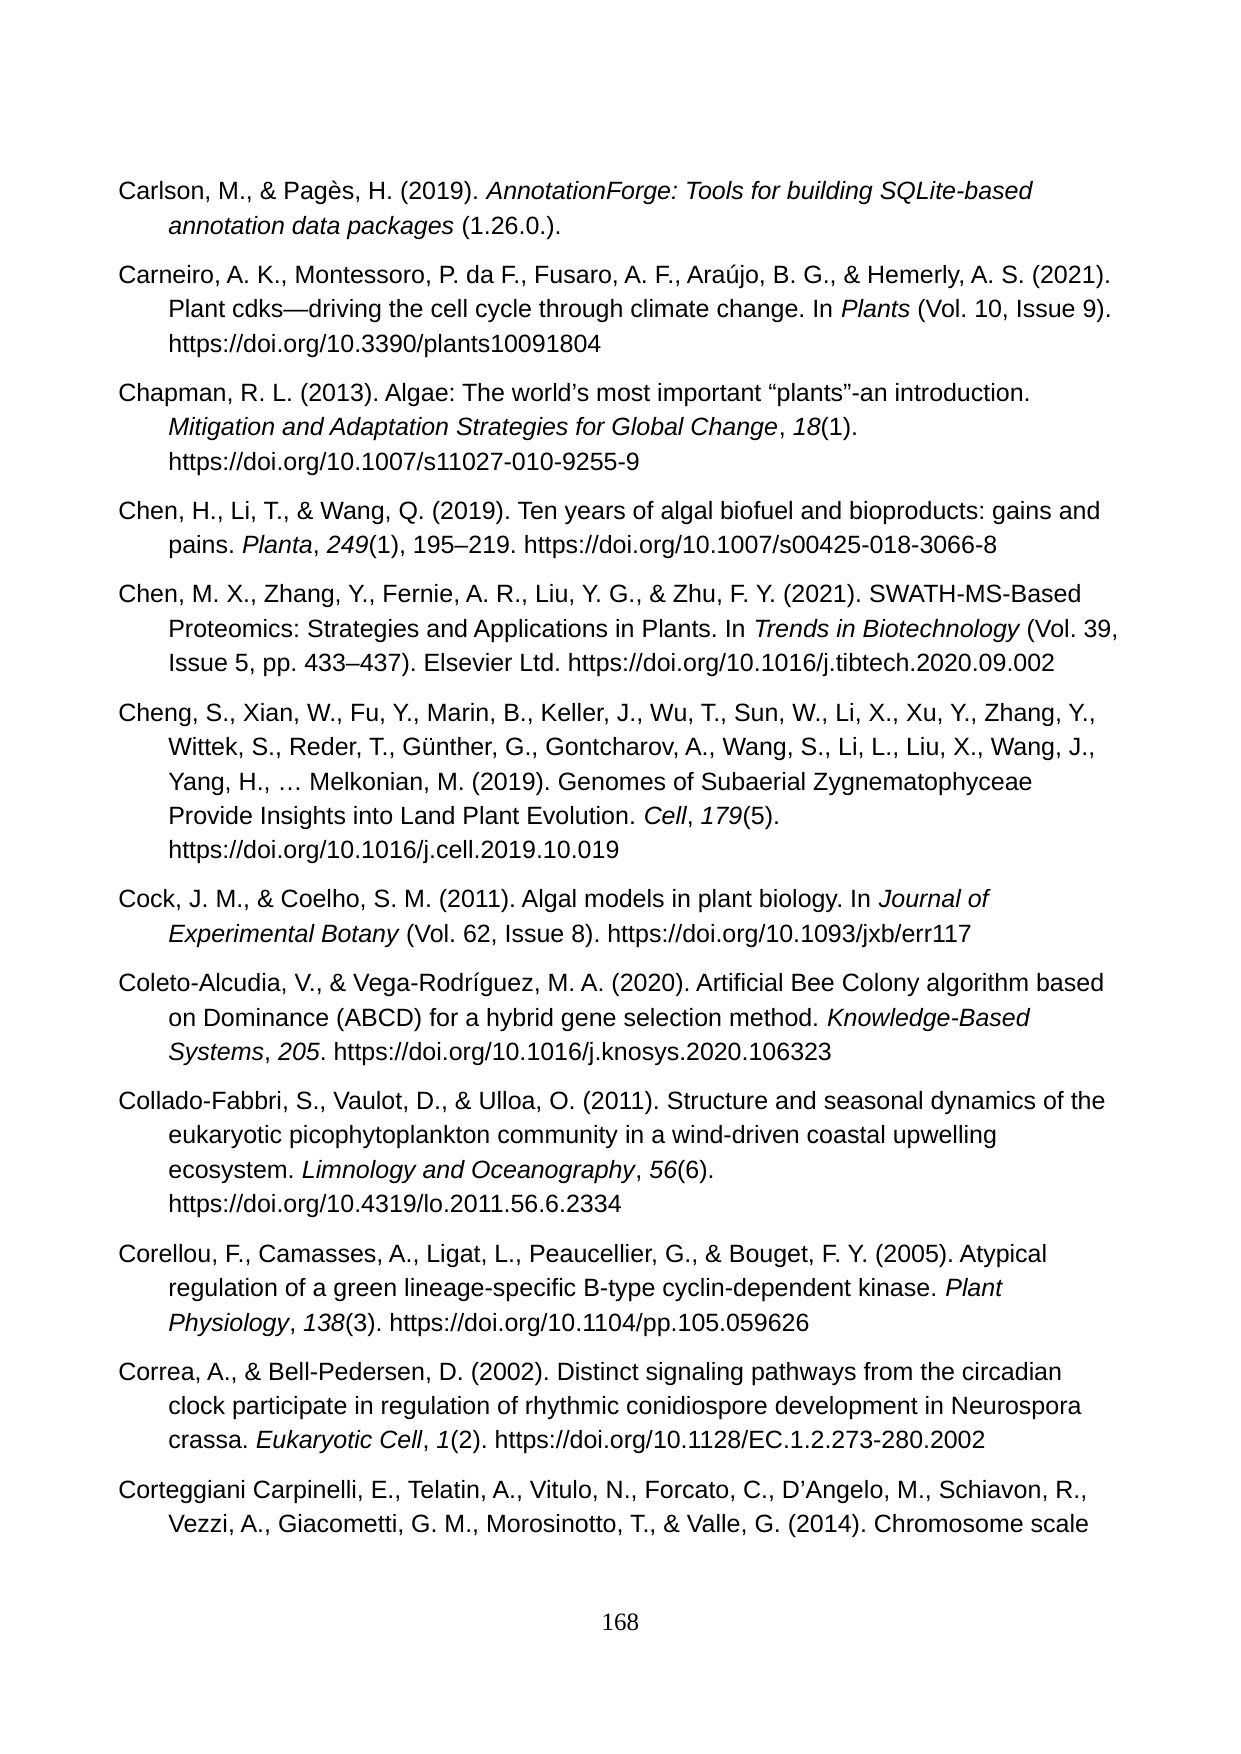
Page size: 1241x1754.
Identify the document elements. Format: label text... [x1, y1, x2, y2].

text Collado-Fabbri, S., Vaulot, D., & Ulloa, O. (2011). Structure and seasonal dynamics of the eukaryotic picophytoplankton community in a wind-driven coastal upwelling ecosystem. Limnology and Oceanography, 56(6). https://doi.org/10.4319/lo.2011.56.6.2334 [118, 1086, 1122, 1218]
text Chen, H., Li, T., & Wang, Q. (2019). Ten years of algal biofuel and bioproducts: gains and pains. Planta, 249(1), 195–219. https://doi.org/10.1007/s00425-018-3066-8 [118, 496, 1122, 559]
text Chapman, R. L. (2013). Algae: The world’s most important “plants”-an introduction. Mitigation and Adaptation Strategies for Global Change, 18(1). https://doi.org/10.1007/s11027-010-9255-9 [118, 378, 1122, 476]
text Chen, M. X., Zhang, Y., Fernie, A. R., Liu, Y. G., & Zhu, F. Y. (2021). SWATH-MS-Based Proteomics: Strategies and Applications in Plants. In Trends in Biotechnology (Vol. 39, Issue 5, pp. 433–437). Elsevier Ltd. https://doi.org/10.1016/j.tibtech.2020.09.002 [118, 579, 1122, 677]
text Cheng, S., Xian, W., Fu, Y., Marin, B., Keller, J., Wu, T., Sun, W., Li, X., Xu, Y., Zhang, Y., Wittek, S., Reder, T., Günther, G., Gontcharov, A., Wang, S., Li, L., Liu, X., Wang, J., Yang, H., … Melkonian, M. (2019). Genomes of Subaerial Zygnematophyceae Provide Insights into Land Plant Evolution. Cell, 179(5). https://doi.org/10.1016/j.cell.2019.10.019 [118, 697, 1122, 864]
text Carlson, M., & Pagès, H. (2019). AnnotationForge: Tools for building SQLite-based annotation data packages (1.26.0.). [118, 176, 1122, 239]
text Coleto-Alcudia, V., & Vega-Rodríguez, M. A. (2020). Artificial Bee Colony algorithm based on Dominance (ABCD) for a hybrid gene selection method. Knowledge-Based Systems, 205. https://doi.org/10.1016/j.knosys.2020.106323 [118, 968, 1122, 1066]
text Corteggiani Carpinelli, E., Telatin, A., Vitulo, N., Forcato, C., D’Angelo, M., Schiavon, R., Vezzi, A., Giacometti, G. M., Morosinotto, T., & Valle, G. (2014). Chromosome scale [118, 1474, 1122, 1538]
text Correa, A., & Bell-Pedersen, D. (2002). Distinct signaling pathways from the circadian clock participate in regulation of rhythmic conidiospore development in Neurospora crassa. Eukaryotic Cell, 1(2). https://doi.org/10.1128/EC.1.2.273-280.2002 [118, 1357, 1122, 1454]
text Carneiro, A. K., Montessoro, P. da F., Fusaro, A. F., Araújo, B. G., & Hemerly, A. S. (2021). Plant cdks—driving the cell cycle through climate change. In Plants (Vol. 10, Issue 9). https://doi.org/10.3390/plants10091804 [118, 260, 1122, 358]
text Corellou, F., Camasses, A., Ligat, L., Peaucellier, G., & Bouget, F. Y. (2005). Atypical regulation of a green lineage-specific B-type cyclin-dependent kinase. Plant Physiology, 138(3). https://doi.org/10.1104/pp.105.059626 [118, 1238, 1122, 1336]
text Cock, J. M., & Coelho, S. M. (2011). Algal models in plant biology. In Journal of Experimental Botany (Vol. 62, Issue 8). https://doi.org/10.1093/jxb/err117 [118, 884, 1122, 948]
